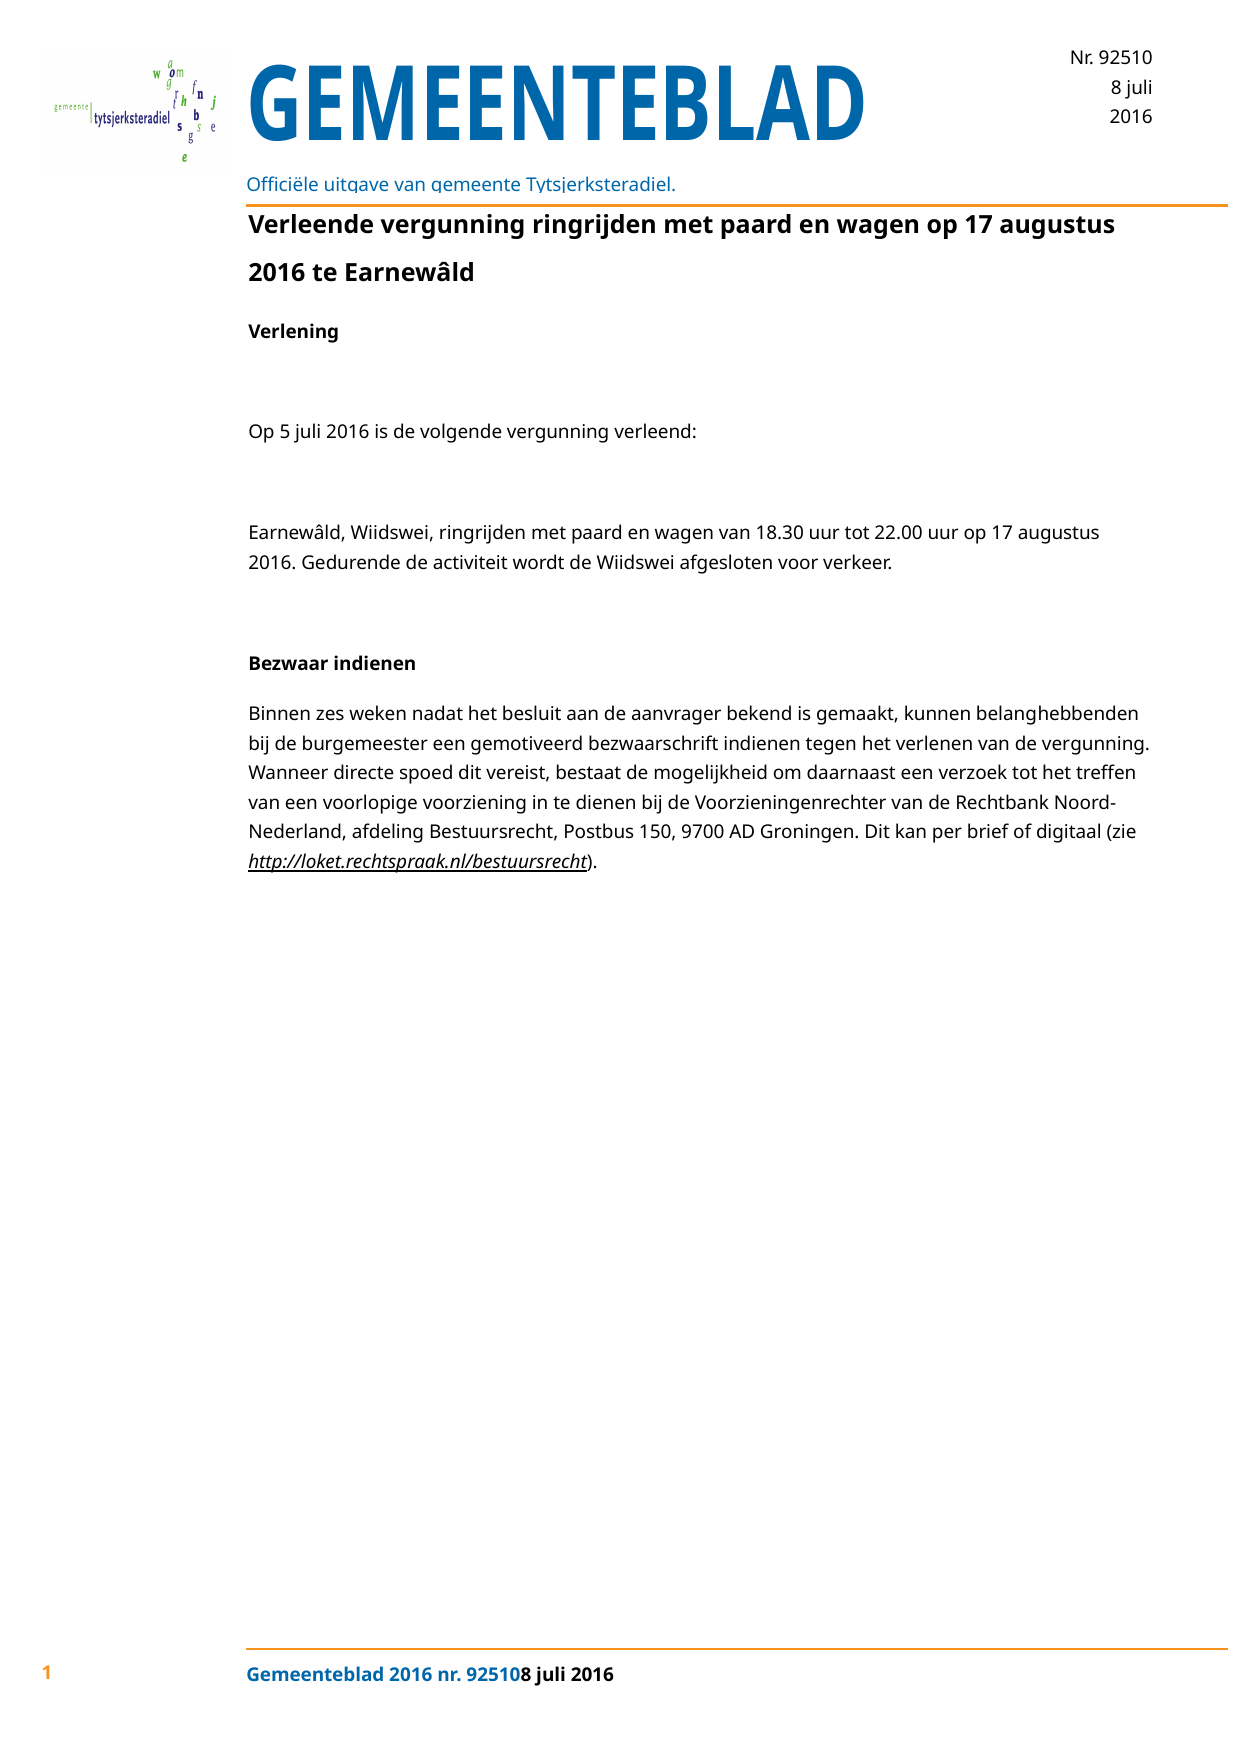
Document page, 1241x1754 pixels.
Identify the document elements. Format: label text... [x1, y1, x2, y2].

text Verleende vergunning ringrijden met paard en wagen op 17 augustus 2016 te Earnewâld [248, 207, 1152, 288]
text Binnen zes weken nadat het besluit aan de aanvrager bekend is gemaakt, kunnen belang­hebbenden bij de burgemeester een gemotiveerd bezwaarschrift indienen tegen het verlenen van de ver­gunning. Wanneer directe spoed dit vereist, bestaat de mogelijkheid om daarnaast een verzoek tot het treffen van een voorlopige voorziening in te dienen bij de Voorzieningenrechter van de Rechtbank Noord-Nederland, afdeling Bestuursrecht, Postbus 150, 9700 AD Groningen. Dit kan per brief of digitaal (zie http://loket.rechtspraak.nl/bestuursrecht). [248, 700, 1152, 874]
picture [41, 47, 231, 172]
text Verlening [248, 318, 1152, 344]
text Earnewâld, Wiidswei, ringrijden met paard en wagen van 18.30 uur tot 22.00 uur op 17 augustus 2016. Gedurende de activiteit wordt de Wiidswei afgesloten voor verkeer. [248, 519, 1152, 575]
text Op 5 juli 2016 is de volgende vergunning ver­leend: [248, 419, 1152, 444]
text Bezwaar indienen [248, 650, 1152, 676]
